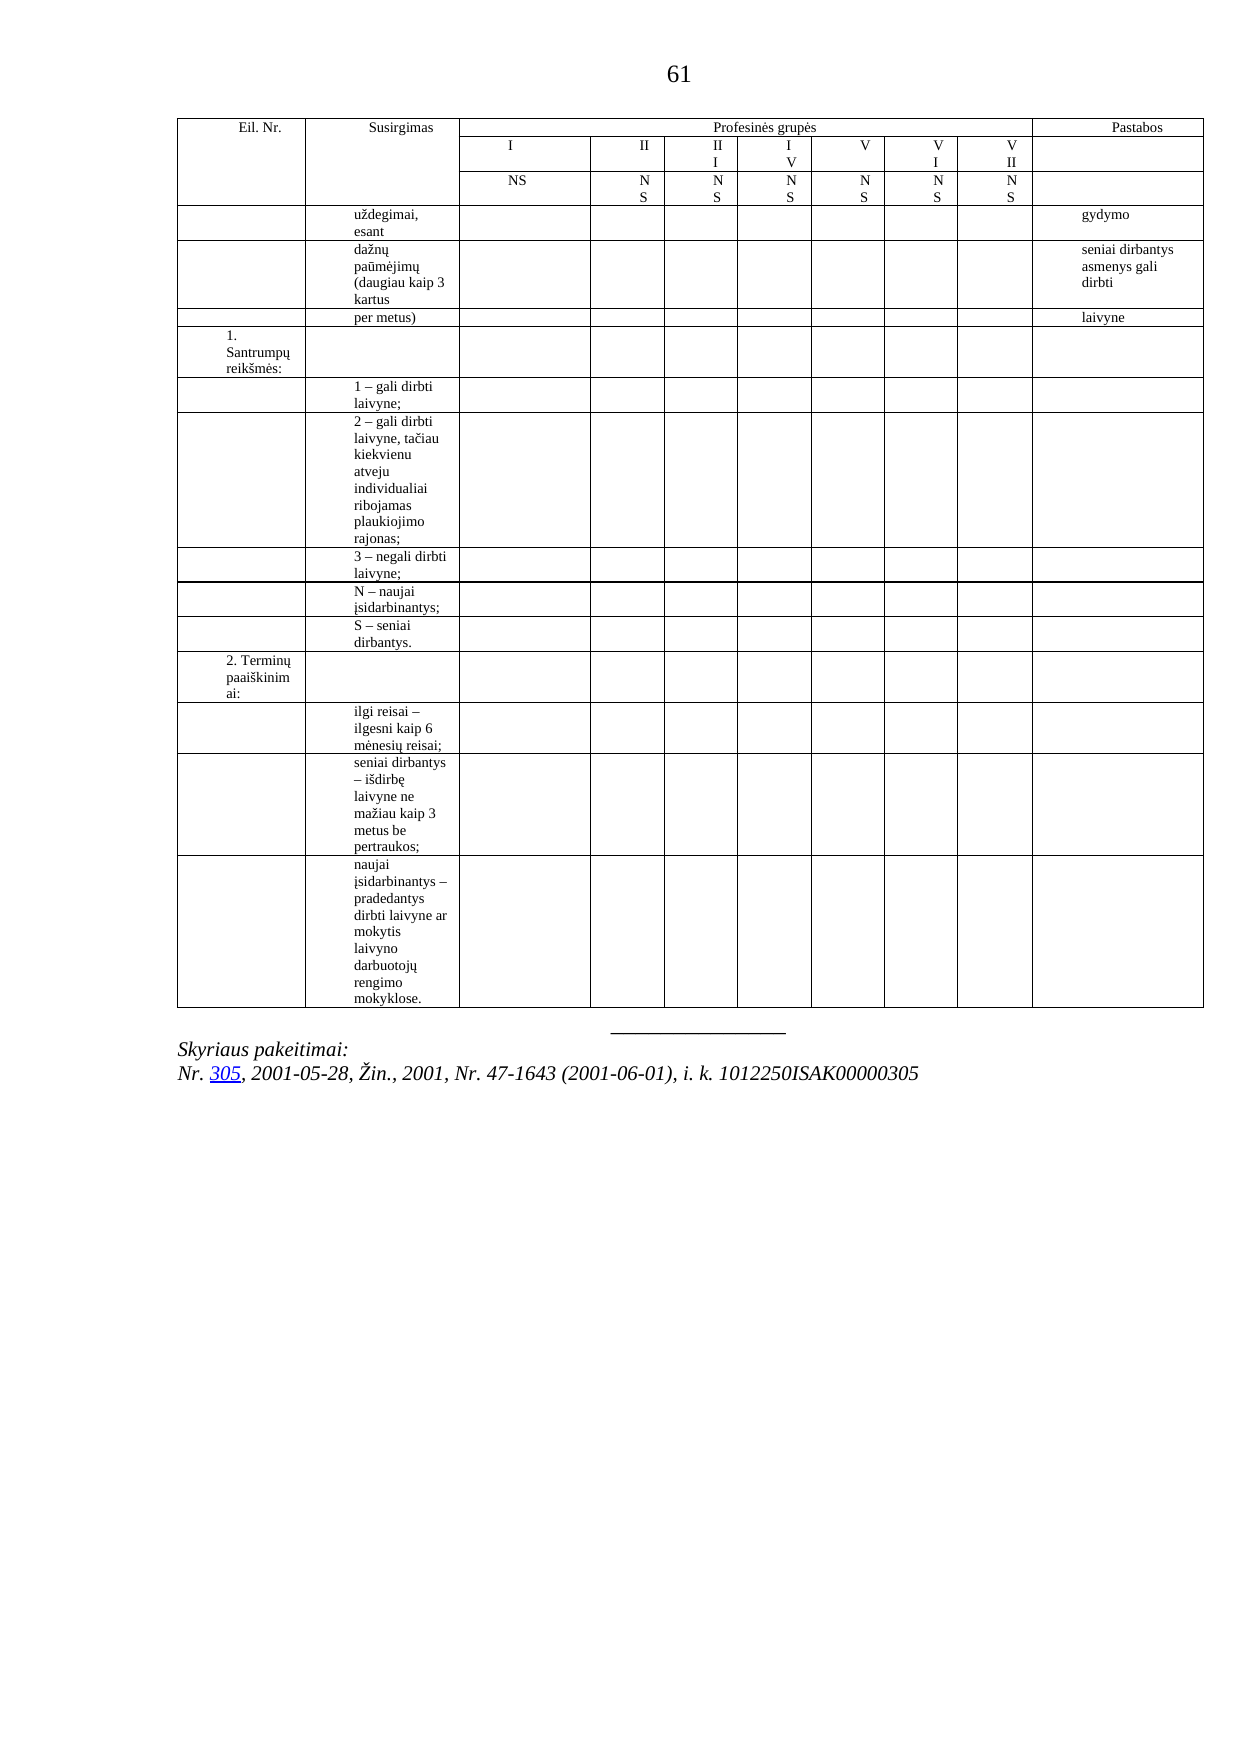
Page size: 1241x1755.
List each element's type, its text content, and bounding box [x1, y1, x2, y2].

table_cell [958, 413, 1032, 547]
table_cell [460, 548, 590, 581]
table_cell per metus) [306, 309, 459, 326]
table_cell dažnų paūmėjimų (daugiau kaip 3 kartus [306, 241, 459, 308]
table_cell [591, 754, 664, 855]
table_cell [591, 206, 664, 240]
table_cell [1033, 652, 1203, 702]
table_cell [591, 309, 664, 326]
table_cell [812, 413, 884, 547]
table_cell [958, 617, 1032, 651]
table_cell [1033, 583, 1203, 616]
table_cell II [591, 137, 664, 171]
table_cell [812, 309, 884, 326]
table_cell NS [885, 172, 957, 205]
table_cell [958, 703, 1032, 753]
table_cell [178, 548, 305, 581]
table_cell [1033, 137, 1203, 171]
table_cell [812, 241, 884, 308]
table_header Pastabos [1033, 119, 1203, 136]
table_cell [1033, 327, 1203, 377]
table_cell [665, 327, 737, 377]
table_cell NS [738, 172, 811, 205]
table_cell N – naujai įsidarbinantys; [306, 583, 459, 616]
table_cell [812, 856, 884, 1007]
table_cell [958, 309, 1032, 326]
table_cell 1. Santrumpų reikšmės: [178, 327, 305, 377]
table_cell [738, 703, 811, 753]
table_cell [460, 206, 590, 240]
table_cell [958, 583, 1032, 616]
table_cell [1033, 548, 1203, 581]
table_cell naujai įsidarbinantys – pradedantys dirbti laivyne ar mokytis laivyno darbuotojų rengimo mokyklose. [306, 856, 459, 1007]
table_cell [591, 378, 664, 412]
table_cell [1033, 617, 1203, 651]
text ______________ [215, 1008, 1181, 1037]
table_cell [591, 327, 664, 377]
table_cell [178, 413, 305, 547]
table_cell [885, 548, 957, 581]
table_cell NS [665, 172, 737, 205]
table_cell [306, 327, 459, 377]
table_cell [812, 652, 884, 702]
table_cell [665, 206, 737, 240]
table_cell [665, 652, 737, 702]
table_cell [738, 583, 811, 616]
table_cell [738, 413, 811, 547]
table_cell [738, 327, 811, 377]
table_cell 2. Terminų paaiškinimai: [178, 652, 305, 702]
table_cell [460, 652, 590, 702]
table_cell [812, 327, 884, 377]
table_cell [738, 206, 811, 240]
table_cell [885, 617, 957, 651]
table_cell [460, 241, 590, 308]
table_cell [885, 754, 957, 855]
table_cell [738, 617, 811, 651]
table_header Profesinės grupės [460, 119, 1032, 136]
table_cell I [460, 137, 590, 171]
table_cell [1033, 172, 1203, 205]
table_cell [460, 327, 590, 377]
table_cell [885, 206, 957, 240]
table_cell [885, 309, 957, 326]
table_cell III [665, 137, 737, 171]
table_cell [1033, 413, 1203, 547]
table_cell [665, 378, 737, 412]
table_cell gydymo [1033, 206, 1203, 240]
table_cell [665, 548, 737, 581]
table_cell [665, 617, 737, 651]
table_cell seniai dirbantys – išdirbę laivyne ne mažiau kaip 3 metus be pertraukos; [306, 754, 459, 855]
table_cell [738, 548, 811, 581]
table_cell [885, 327, 957, 377]
table_cell NS [591, 172, 664, 205]
table_header Eil. Nr. [178, 119, 305, 205]
table_cell [665, 309, 737, 326]
table_cell [738, 754, 811, 855]
table_cell [812, 548, 884, 581]
table_cell [178, 856, 305, 1007]
table_cell [1033, 856, 1203, 1007]
table_cell uždegimai, esant [306, 206, 459, 240]
table_cell [738, 378, 811, 412]
table_cell [591, 548, 664, 581]
table_cell seniai dirbantys asmenys gali dirbti [1033, 241, 1203, 308]
table_cell [738, 652, 811, 702]
table_cell [1033, 703, 1203, 753]
table_cell [885, 703, 957, 753]
table_cell [460, 703, 590, 753]
table_cell 1 – gali dirbti laivyne; [306, 378, 459, 412]
table_cell [460, 754, 590, 855]
table_cell [958, 206, 1032, 240]
table_cell [958, 754, 1032, 855]
table_cell [1033, 754, 1203, 855]
table_cell [812, 617, 884, 651]
table_cell [306, 652, 459, 702]
table_cell [885, 652, 957, 702]
table_cell NS [812, 172, 884, 205]
table_cell [665, 583, 737, 616]
table_cell [885, 378, 957, 412]
table_cell [591, 703, 664, 753]
table_cell [738, 309, 811, 326]
table_cell [885, 856, 957, 1007]
table_cell [460, 413, 590, 547]
table_cell [460, 856, 590, 1007]
table_cell [460, 378, 590, 412]
table_cell [958, 652, 1032, 702]
table_cell [738, 856, 811, 1007]
table_cell [178, 241, 305, 308]
table_cell [178, 378, 305, 412]
table_cell [178, 309, 305, 326]
table_cell [591, 617, 664, 651]
table_cell [178, 703, 305, 753]
table_cell [665, 754, 737, 855]
text Nr. 305, 2001-05-28, Žin., 2001, Nr. 47-1643 (2001-06-01), i. k. 1012250ISAK00000305 [177, 1061, 1181, 1085]
table_cell [178, 206, 305, 240]
table_cell [958, 378, 1032, 412]
table_cell [178, 617, 305, 651]
table_cell [812, 206, 884, 240]
table_cell [591, 856, 664, 1007]
table_cell IV [738, 137, 811, 171]
table_cell NS [460, 172, 590, 205]
table_cell [460, 583, 590, 616]
table_cell 3 – negali dirbti laivyne; [306, 548, 459, 581]
table_cell [178, 583, 305, 616]
table_cell [665, 703, 737, 753]
table_cell [812, 583, 884, 616]
table_cell [591, 413, 664, 547]
table_cell [460, 309, 590, 326]
table_cell [738, 241, 811, 308]
table_cell VII [958, 137, 1032, 171]
table_cell [885, 241, 957, 308]
table_cell VI [885, 137, 957, 171]
table_cell [1033, 378, 1203, 412]
table_cell 2 – gali dirbti laivyne, tačiau kiekvienu atveju individualiai ribojamas plaukiojimo rajonas; [306, 413, 459, 547]
table_cell laivyne [1033, 309, 1203, 326]
table_cell [812, 754, 884, 855]
table_cell [178, 754, 305, 855]
table_cell V [812, 137, 884, 171]
table_cell [665, 413, 737, 547]
table_cell [460, 617, 590, 651]
table_cell ilgi reisai – ilgesni kaip 6 mėnesių reisai; [306, 703, 459, 753]
table_cell [958, 241, 1032, 308]
table_cell [958, 856, 1032, 1007]
table_cell [958, 327, 1032, 377]
table_cell [812, 378, 884, 412]
table_cell [591, 241, 664, 308]
table_cell [665, 241, 737, 308]
table_cell [812, 703, 884, 753]
table_cell NS [958, 172, 1032, 205]
table_header Susirgimas [306, 119, 459, 205]
table_cell [885, 413, 957, 547]
table_cell [591, 652, 664, 702]
table_cell S – seniai dirbantys. [306, 617, 459, 651]
table_cell [958, 548, 1032, 581]
table_cell [885, 583, 957, 616]
text Skyriaus pakeitimai: [177, 1037, 1181, 1061]
table_cell [591, 583, 664, 616]
table_cell [665, 856, 737, 1007]
